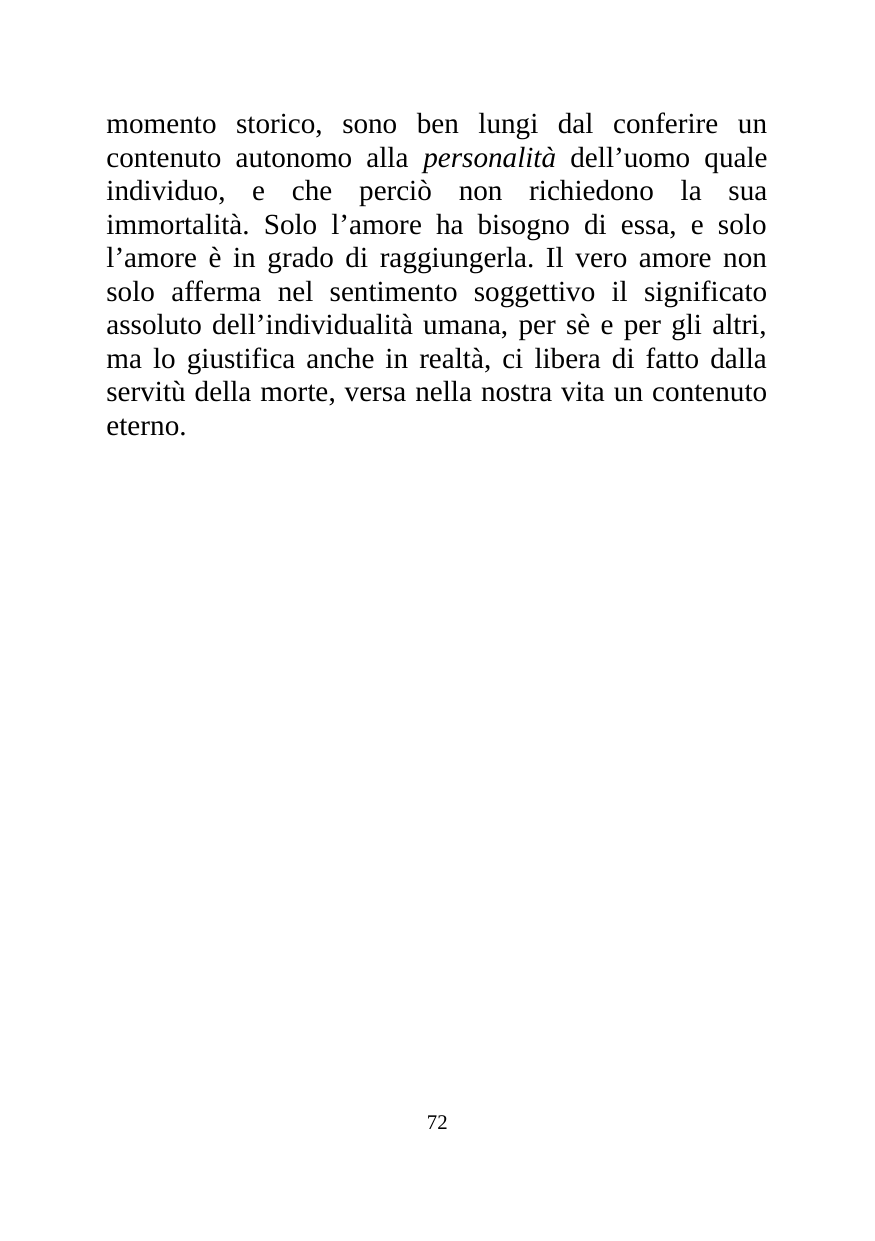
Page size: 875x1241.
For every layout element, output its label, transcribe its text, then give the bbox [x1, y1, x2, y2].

text momento storico, sono ben lungi dal conferire un contenuto autonomo alla personalità dell’uomo quale individuo, e che perciò non richiedono la sua immortalità. Solo l’amore ha bisogno di essa, e solo l’amore è in grado di raggiungerla. Il vero amore non solo afferma nel sentimento soggettivo il significato assoluto dell’individualità umana, per sè e per gli altri, ma lo giustifica anche in realtà, ci libera di fatto dalla servitù della morte, versa nella nostra vita un contenuto eterno. [106, 106, 768, 442]
